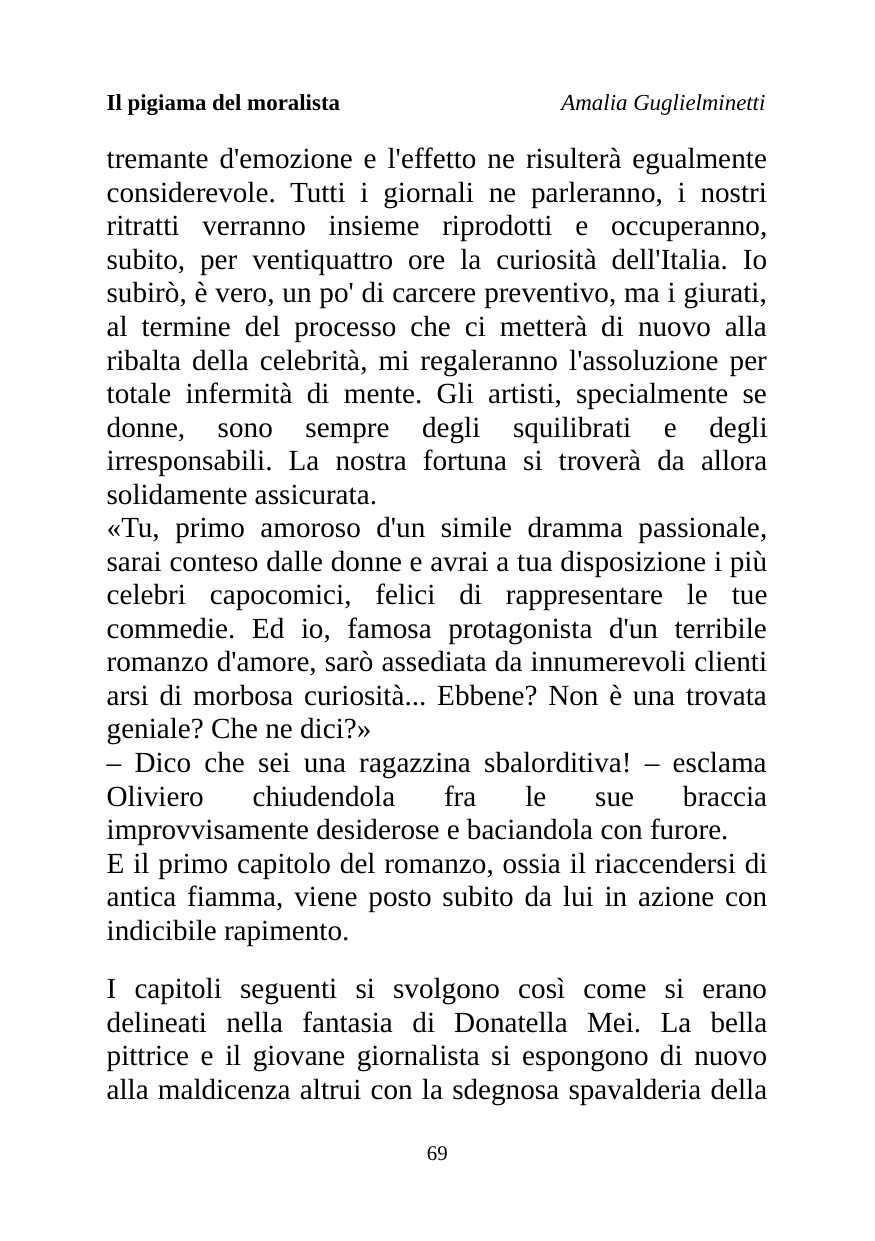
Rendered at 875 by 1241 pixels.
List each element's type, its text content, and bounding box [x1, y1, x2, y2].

text «Tu, primo amoroso d'un simile dramma passionale, sarai conteso dalle donne e avrai a tua disposizione i più celebri capocomici, felici di rappresentare le tue commedie. Ed io, famosa protagonista d'un terribile romanzo d'amore, sarò assediata da innumerevoli clienti arsi di morbosa curiosità... Ebbene? Non è una trovata geniale? Che ne dici?» [106, 510, 768, 745]
text I capitoli seguenti si svolgono così come si erano delineati nella fantasia di Donatella Mei. La bella pittrice e il giovane giornalista si espongono di nuovo alla maldicenza altrui con la sdegnosa spavalderia della [106, 971, 768, 1106]
text – Dico che sei una ragazzina sbalorditiva! – esclama Oliviero chiudendola fra le sue braccia improvvisamente desiderose e baciandola con furore. [106, 745, 768, 846]
text tremante d'emozione e l'effetto ne risulterà egualmente considerevole. Tutti i giornali ne parleranno, i nostri ritratti verranno insieme riprodotti e occuperanno, subito, per ventiquattro ore la curiosità dell'Italia. Io subirò, è vero, un po' di carcere preventivo, ma i giurati, al termine del processo che ci metterà di nuovo alla ribalta della celebrità, mi regaleranno l'assoluzione per totale infermità di mente. Gli artisti, specialmente se donne, sono sempre degli squilibrati e degli irresponsabili. La nostra fortuna si troverà da allora solidamente assicurata. [106, 141, 768, 510]
text E il primo capitolo del romanzo, ossia il riaccendersi di antica fiamma, viene posto subito da lui in azione con indicibile rapimento. [106, 846, 768, 946]
